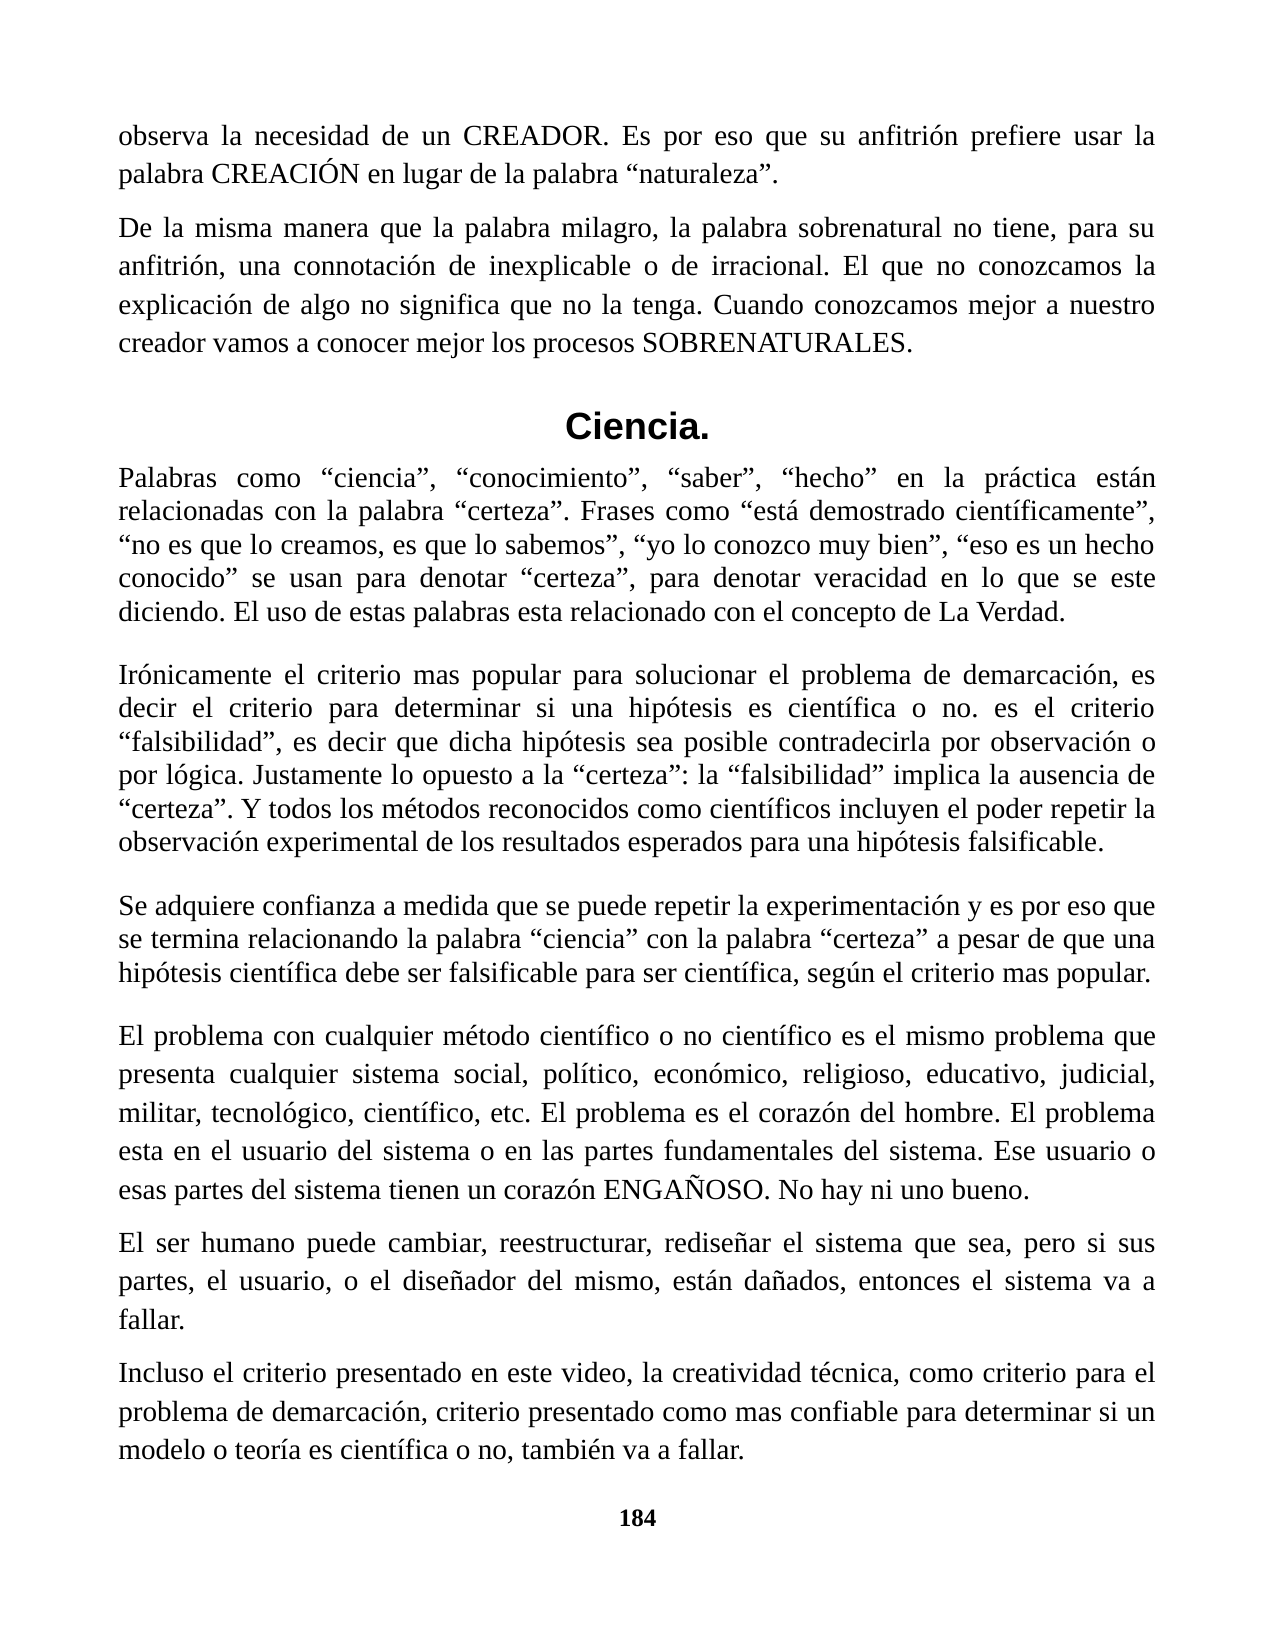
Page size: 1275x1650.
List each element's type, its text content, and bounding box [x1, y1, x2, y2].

text Palabras como “ciencia”, “conocimiento”, “saber”, “hecho” en la práctica están relacionadas con la palabra “certeza”. Frases como “está demostrado científicamente”, “no es que lo creamos, es que lo sabemos”, “yo lo conozco muy bien”, “eso es un hecho conocido” se usan para denotar “certeza”, para denotar veracidad en lo que se este diciendo. El uso de estas palabras esta relacionado con el concepto de La Verdad. [118, 460, 1157, 627]
text El ser humano puede cambiar, reestructurar, rediseñar el sistema que sea, pero si sus partes, el usuario, o el diseñador del mismo, están dañados, entonces el sistema va a fallar. [118, 1225, 1157, 1336]
text Se adquiere confianza a medida que se puede repetir la experimentación y es por eso que se termina relacionando la palabra “ciencia” con la palabra “certeza” a pesar de que una hipótesis científica debe ser falsificable para ser científica, según el criterio mas popular. [118, 888, 1157, 988]
text observa la necesidad de un CREADOR. Es por eso que su anfitrión prefiere usar la palabra CREACIÓN en lugar de la palabra “naturaleza”. [118, 118, 1157, 190]
subtitle Ciencia. [118, 403, 1157, 447]
text El problema con cualquier método científico o no científico es el mismo problema que presenta cualquier sistema social, político, económico, religioso, educativo, judicial, militar, tecnológico, científico, etc. El problema es el corazón del hombre. El problema esta en el usuario del sistema o en las partes fundamentales del sistema. Ese usuario o esas partes del sistema tienen un corazón ENGAÑOSO. No hay ni uno bueno. [118, 1018, 1157, 1205]
text De la misma manera que la palabra milagro, la palabra sobrenatural no tiene, para su anfitrión, una connotación de inexplicable o de irracional. El que no conozcamos la explicación de algo no significa que no la tenga. Cuando conozcamos mejor a nuestro creador vamos a conocer mejor los procesos SOBRENATURALES. [118, 210, 1157, 359]
text Irónicamente el criterio mas popular para solucionar el problema de demarcación, es decir el criterio para determinar si una hipótesis es científica o no. es el criterio “falsibilidad”, es decir que dicha hipótesis sea posible contradecirla por observación o por lógica. Justamente lo opuesto a la “certeza”: la “falsibilidad” implica la ausencia de “certeza”. Y todos los métodos reconocidos como científicos incluyen el poder repetir la observación experimental de los resultados esperados para una hipótesis falsificable. [118, 657, 1157, 858]
text Incluso el criterio presentado en este video, la creatividad técnica, como criterio para el problema de demarcación, criterio presentado como mas confiable para determinar si un modelo o teoría es científica o no, también va a fallar. [118, 1355, 1157, 1466]
